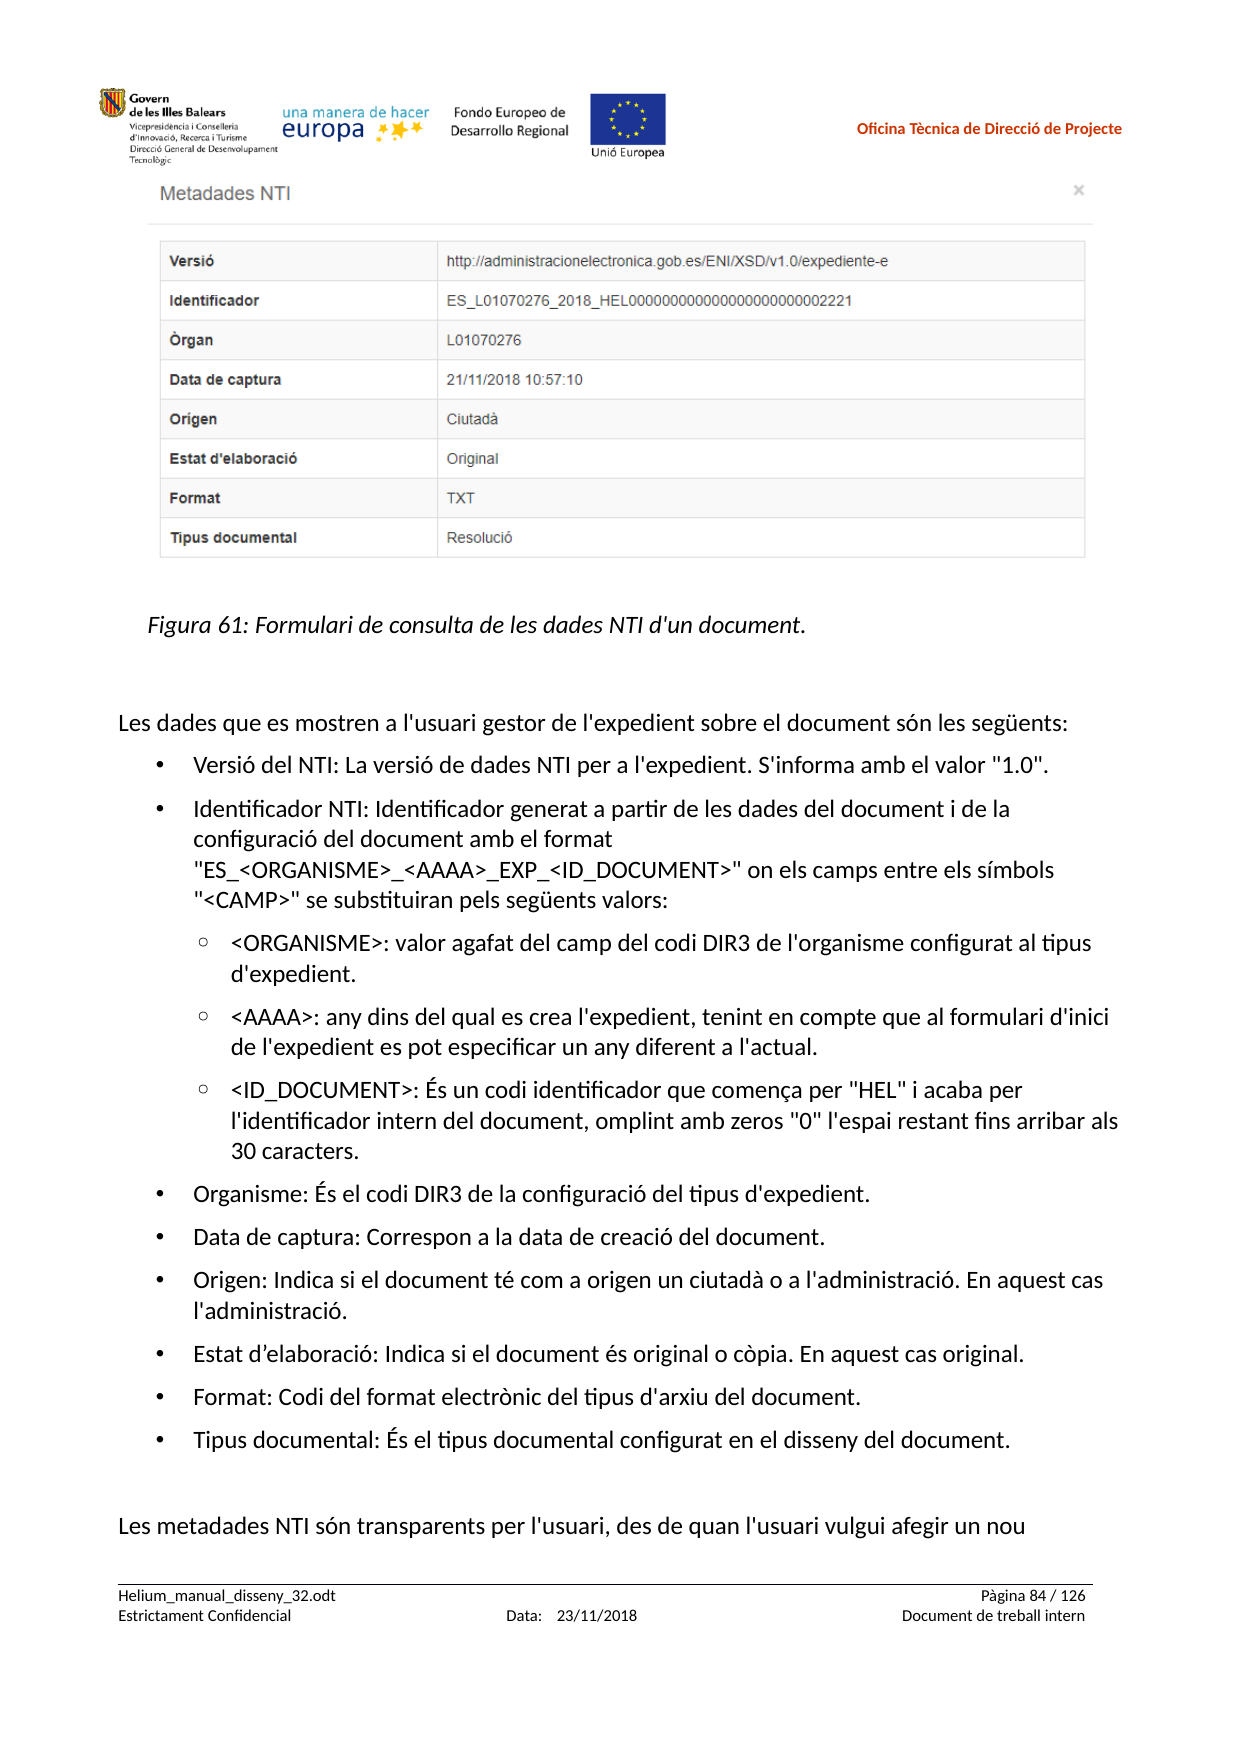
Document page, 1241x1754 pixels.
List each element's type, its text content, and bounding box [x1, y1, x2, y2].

text Les dades que es mostren a l'usuari gestor de l'expedient sobre el document són les següents: [118, 707, 1122, 737]
list Versió del NTI: La versió de dades NTI per a l'expedient. S'informa amb el valor "1.0". [156, 750, 1122, 780]
list Organisme: És el codi DIR3 de la configuració del tipus d'expedient. [156, 1178, 1122, 1209]
picture [147, 167, 1094, 579]
picture [99, 87, 668, 166]
list Origen: Indica si el document té com a origen un ciutadà o a l'administració. En aquest cas l'administració. [156, 1264, 1122, 1326]
text Les metadades NTI són transparents per l'usuari, des de quan l'usuari vulgui afegir un nou [118, 1510, 1122, 1541]
list Identificador NTI: Identificador generat a partir de les dades del document i de la configuració del document amb el format "ES_<ORGANISME>_<AAAA>_EXP_<ID_DOCUMENT>" on els camps entre els símbols "<CAMP>" se substituiran pels següents valors: [156, 793, 1122, 915]
list <ID_DOCUMENT>: És un codi identificador que comença per "HEL" i acaba per l'identificador intern del document, omplint amb zeros "0" l'espai restant fins arribar als 30 caracters. [193, 1074, 1122, 1166]
list Estat d’elaboració: Indica si el document és original o còpia. En aquest cas original. [156, 1338, 1122, 1368]
list <ORGANISME>: valor agafat del camp del codi DIR3 de l'organisme configurat al tipus d'expedient. [193, 927, 1122, 988]
list <AAAA>: any dins del qual es crea l'expedient, tenint en compte que al formulari d'inici de l'expedient es pot especificar un any diferent a l'actual. [193, 1001, 1122, 1062]
text Figura 61: Formulari de consulta de les dades NTI d'un document. [147, 579, 1093, 640]
list Tipus documental: És el tipus documental configurat en el disseny del document. [156, 1424, 1122, 1454]
list Data de captura: Correspon a la data de creació del document. [156, 1221, 1122, 1252]
list Format: Codi del format electrònic del tipus d'arxiu del document. [156, 1381, 1122, 1412]
